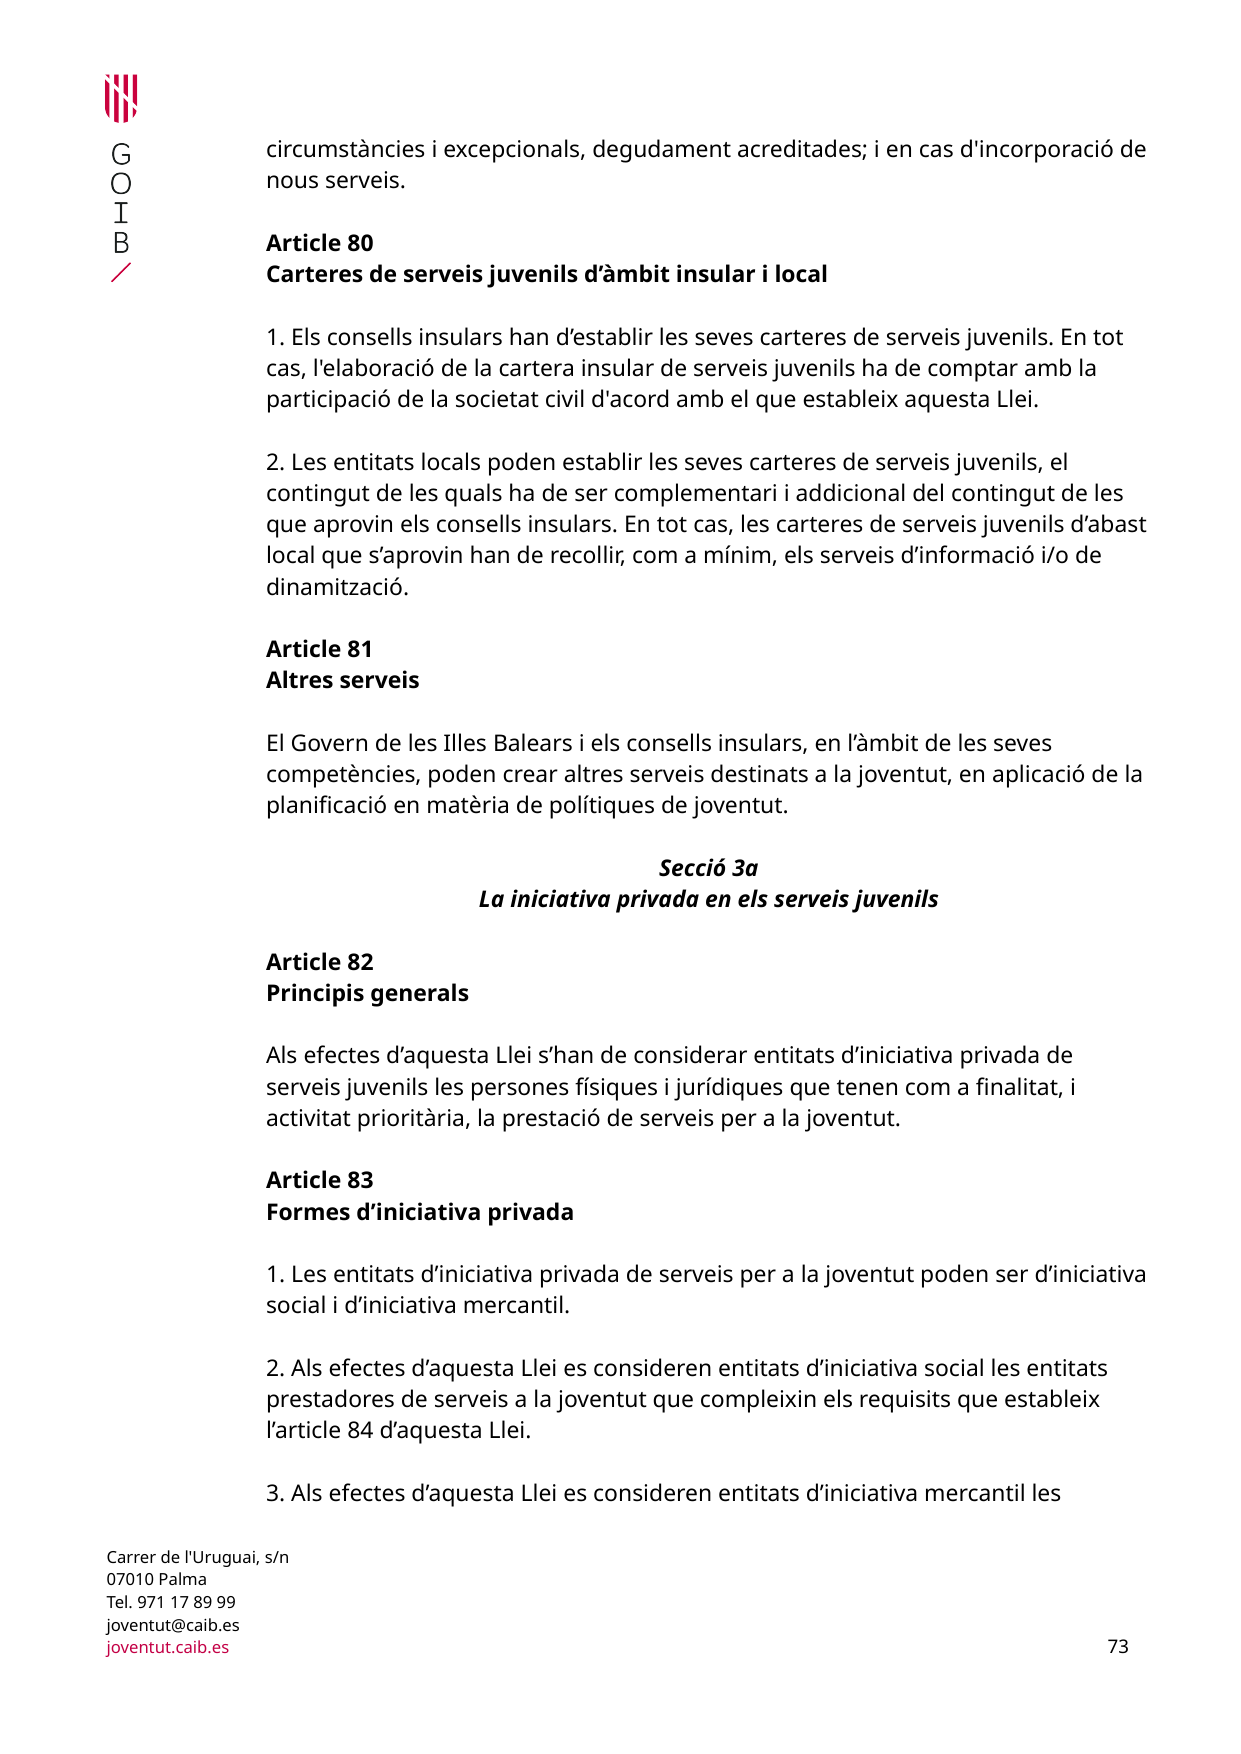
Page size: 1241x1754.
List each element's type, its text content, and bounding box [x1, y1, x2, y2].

text 1. Les entitats d’iniciativa privada de serveis per a la joventut poden ser d’iniciativa social i d’iniciativa mercantil. [266, 1258, 1152, 1320]
text Article 80 [266, 227, 1152, 258]
text Article 83 [266, 1164, 1152, 1195]
text 2. Als efectes d’aquesta Llei es consideren entitats d’iniciativa social les entitats prestadores de serveis a la joventut que compleixin els requisits que estableix l’article 84 d’aquesta Llei. [266, 1352, 1152, 1445]
text circumstàncies i excepcionals, degudament acreditades; i en cas d'incorporació de nous serveis. [266, 133, 1152, 195]
text Carteres de serveis juvenils d’àmbit insular i local [266, 258, 1152, 289]
text Formes d’iniciativa privada [266, 1195, 1152, 1227]
text Secció 3a [266, 852, 1152, 883]
text 1. Els consells insulars han d’establir les seves carteres de serveis juvenils. En tot cas, l'elaboració de la cartera insular de serveis juvenils ha de comptar amb la participació de la societat civil d'acord amb el que estableix aquesta Llei. [266, 320, 1152, 414]
text El Govern de les Illes Balears i els consells insulars, en l’àmbit de les seves competències, poden crear altres serveis destinats a la joventut, en aplicació de la planificació en matèria de polítiques de joventut. [266, 727, 1152, 820]
text La iniciativa privada en els serveis juvenils [266, 883, 1152, 914]
text Altres serveis [266, 664, 1152, 695]
picture [76, 51, 166, 313]
text 3. Als efectes d’aquesta Llei es consideren entitats d’iniciativa mercantil les [266, 1477, 1152, 1508]
text Als efectes d’aquesta Llei s’han de considerar entitats d’iniciativa privada de serveis juvenils les persones físiques i jurídiques que tenen com a finalitat, i activitat prioritària, la prestació de serveis per a la joventut. [266, 1039, 1152, 1133]
text Article 82 [266, 945, 1152, 977]
text Principis generals [266, 977, 1152, 1008]
text Article 81 [266, 633, 1152, 664]
text 2. Les entitats locals poden establir les seves carteres de serveis juvenils, el contingut de les quals ha de ser complementari i addicional del contingut de les que aprovin els consells insulars. En tot cas, les carteres de serveis juvenils d’abast local que s’aprovin han de recollir, com a mínim, els serveis d’informació i/o de dinamització. [266, 445, 1152, 602]
